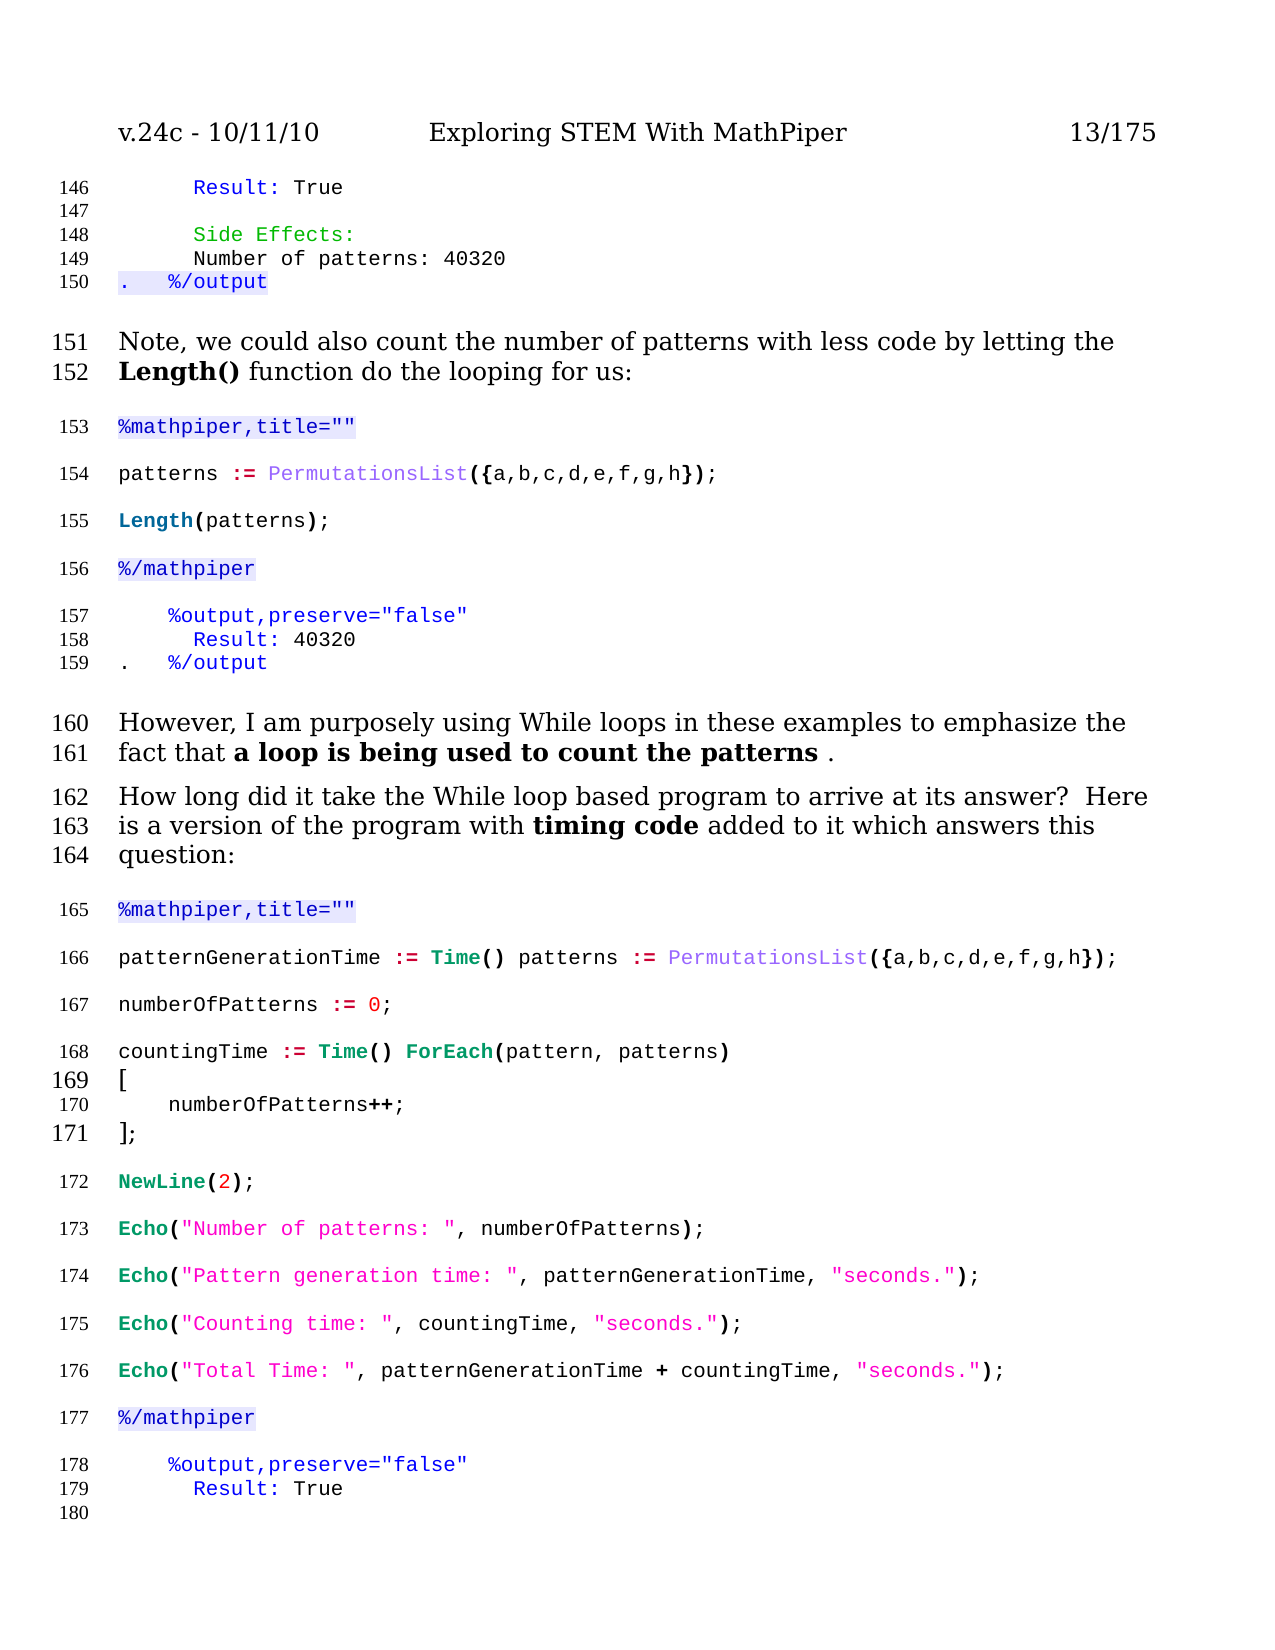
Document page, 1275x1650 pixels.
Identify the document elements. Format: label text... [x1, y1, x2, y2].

text Side Effects: [118, 224, 1157, 248]
text Echo("Pattern generation time: ", patternGenerationTime, "seconds."); [118, 1265, 1157, 1289]
text How long did it take the While loop based program to arrive at its answer? Here is a version of the program with timing code added to it which answers this question: [118, 782, 1157, 870]
text numberOfPatterns++; [118, 1094, 1157, 1118]
text %/mathpiper [118, 1407, 1157, 1431]
text [ [118, 1065, 1157, 1094]
text Echo("Counting time: ", countingTime, "seconds."); [118, 1312, 1157, 1336]
text . %/output [118, 271, 1157, 295]
text Note, we could also count the number of patterns with less code by letting the Length() function do the looping for us: [118, 328, 1157, 386]
text %output,preserve="false" [118, 605, 1157, 629]
text However, I am purposely using While loops in these examples to emphasize the fact that a loop is being used to count the patterns . [118, 708, 1157, 767]
text numberOfPatterns := 0; [118, 994, 1157, 1018]
text Result: 40320 [118, 629, 1157, 652]
text Length(patterns); [118, 510, 1157, 534]
text Result: True [118, 177, 1157, 200]
text %output,preserve="false" [118, 1454, 1157, 1478]
text Result: True [118, 1478, 1157, 1502]
text NewLine(2); [118, 1171, 1157, 1194]
text Number of patterns: 40320 [118, 248, 1157, 271]
text ]; [118, 1118, 1157, 1147]
text Echo("Total Time: ", patternGenerationTime + countingTime, "seconds."); [118, 1360, 1157, 1383]
text %mathpiper,title="" [118, 416, 1157, 439]
text Echo("Number of patterns: ", numberOfPatterns); [118, 1218, 1157, 1242]
text %/mathpiper [118, 558, 1157, 581]
text patterns := PermutationsList({a,b,c,d,e,f,g,h}); [118, 463, 1157, 487]
text patternGenerationTime := Time() patterns := PermutationsList({a,b,c,d,e,f,g,h}); [118, 947, 1157, 970]
text %mathpiper,title="" [118, 899, 1157, 923]
text . %/output [118, 652, 1157, 676]
text countingTime := Time() ForEach(pattern, patterns) [118, 1041, 1157, 1065]
